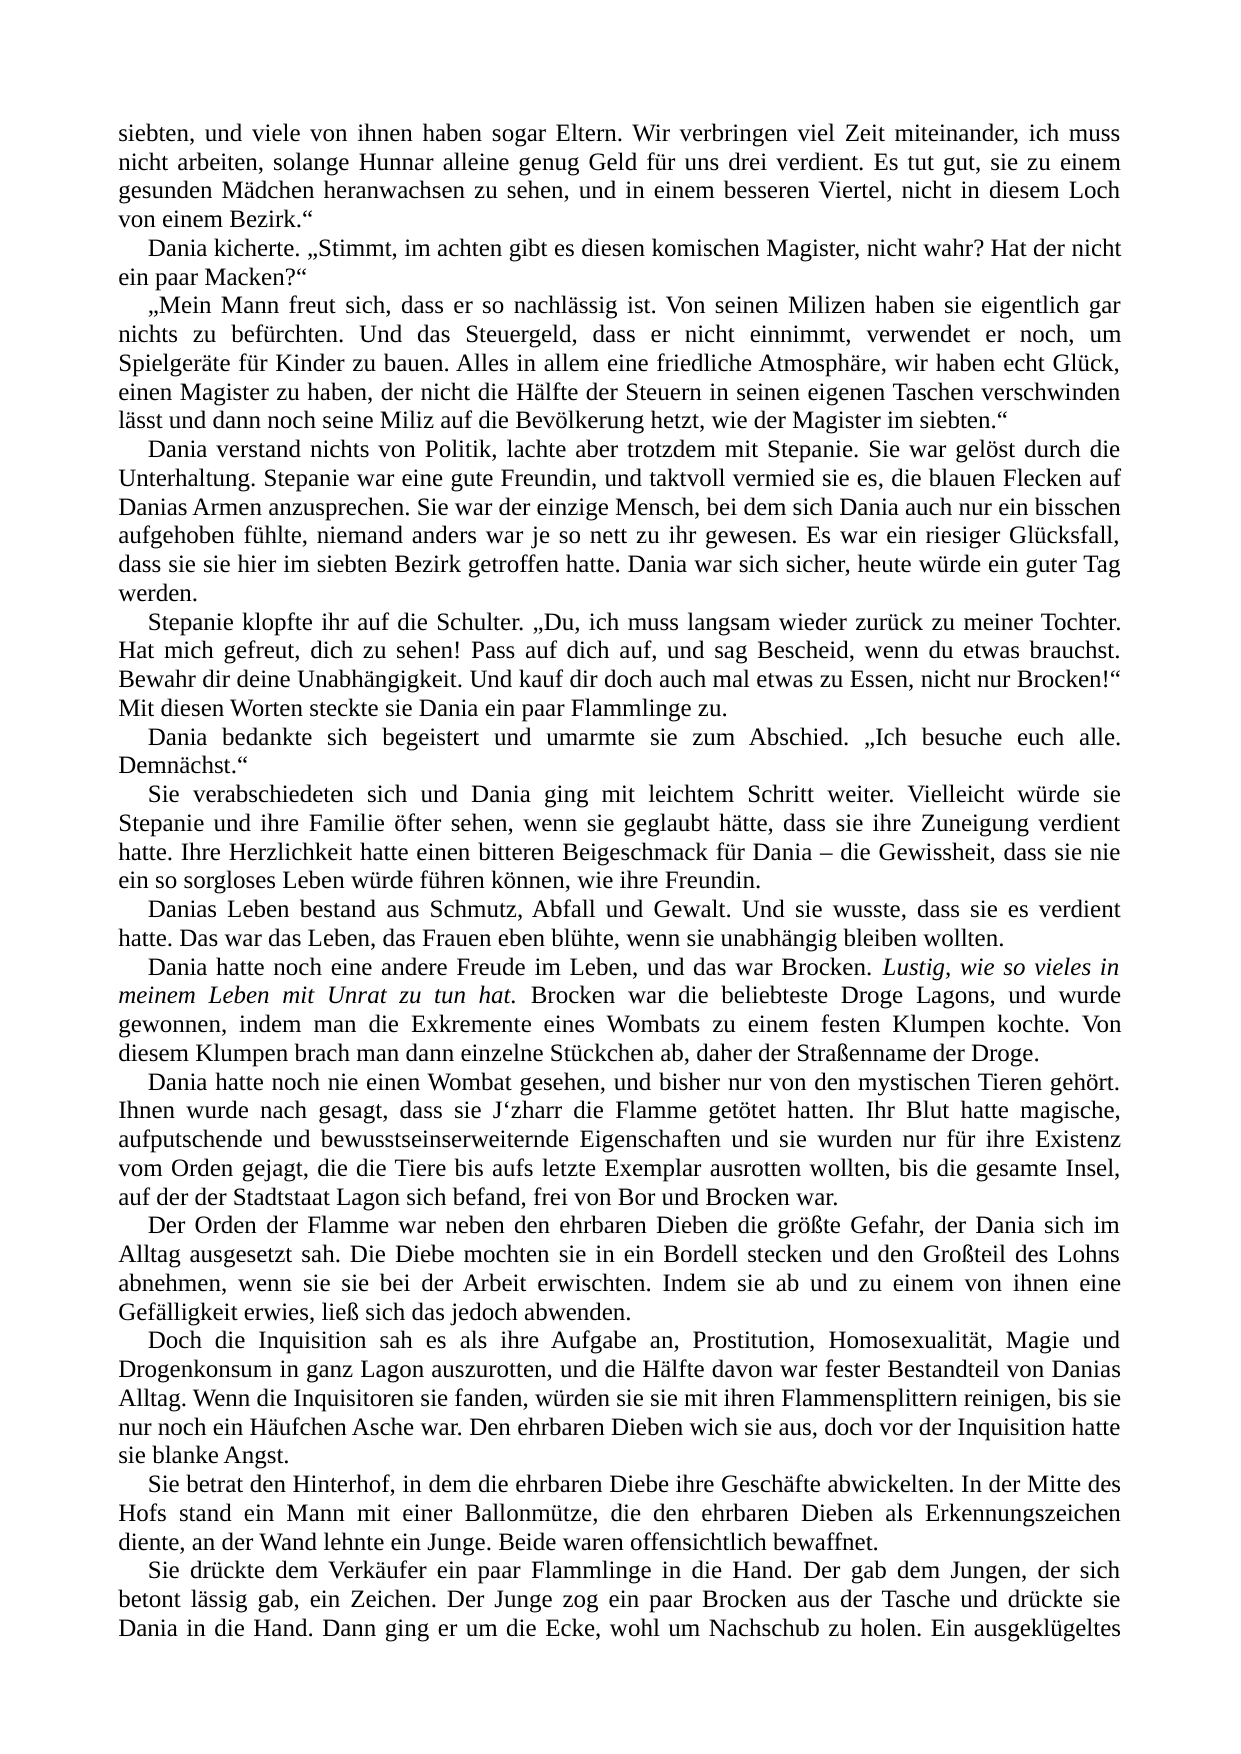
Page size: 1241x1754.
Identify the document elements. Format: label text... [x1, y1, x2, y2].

text Stepanie klopfte ihr auf die Schulter. „Du, ich muss langsam wieder zurück zu meiner Tochter. Hat mich gefreut, dich zu sehen! Pass auf dich auf, und sag Bescheid, wenn du etwas brauchst. Bewahr dir deine Unabhängigkeit. Und kauf dir doch auch mal etwas zu Essen, nicht nur Brocken!“ Mit diesen Worten steckte sie Dania ein paar Flammlinge zu. [118, 607, 1122, 722]
text siebten, und viele von ihnen haben sogar Eltern. Wir verbringen viel Zeit miteinander, ich muss nicht arbeiten, solange Hunnar alleine genug Geld für uns drei verdient. Es tut gut, sie zu einem gesunden Mädchen heranwachsen zu sehen, und in einem besseren Viertel, nicht in diesem Loch von einem Bezirk.“ [118, 118, 1122, 233]
text Sie betrat den Hinterhof, in dem die ehrbaren Diebe ihre Geschäfte abwickelten. In der Mitte des Hofs stand ein Mann mit einer Ballonmütze, die den ehrbaren Dieben als Erkennungszeichen diente, an der Wand lehnte ein Junge. Beide waren offensichtlich bewaffnet. [118, 1469, 1122, 1556]
text „Mein Mann freut sich, dass er so nachlässig ist. Von seinen Milizen haben sie eigentlich gar nichts zu befürchten. Und das Steuergeld, dass er nicht einnimmt, verwendet er noch, um Spielgeräte für Kinder zu bauen. Alles in allem eine friedliche Atmosphäre, wir haben echt Glück, einen Magister zu haben, der nicht die Hälfte der Steuern in seinen eigenen Taschen verschwinden lässt und dann noch seine Miliz auf die Bevölkerung hetzt, wie der Magister im siebten.“ [118, 291, 1122, 434]
text Sie drückte dem Verkäufer ein paar Flammlinge in die Hand. Der gab dem Jungen, der sich betont lässig gab, ein Zeichen. Der Junge zog ein paar Brocken aus der Tasche und drückte sie Dania in die Hand. Dann ging er um die Ecke, wohl um Nachschub zu holen. Ein ausgeklügeltes [118, 1556, 1122, 1642]
text Dania kicherte. „Stimmt, im achten gibt es diesen komischen Magister, nicht wahr? Hat der nicht ein paar Macken?“ [118, 233, 1122, 291]
text Dania verstand nichts von Politik, lachte aber trotzdem mit Stepanie. Sie war gelöst durch die Unterhaltung. Stepanie war eine gute Freundin, und taktvoll vermied sie es, die blauen Flecken auf Danias Armen anzusprechen. Sie war der einzige Mensch, bei dem sich Dania auch nur ein bisschen aufgehoben fühlte, niemand anders war je so nett zu ihr gewesen. Es war ein riesiger Glücksfall, dass sie sie hier im siebten Bezirk getroffen hatte. Dania war sich sicher, heute würde ein guter Tag werden. [118, 434, 1122, 607]
text Dania bedankte sich begeistert und umarmte sie zum Abschied. „Ich besuche euch alle. Demnächst.“ [118, 722, 1122, 779]
text Dania hatte noch eine andere Freude im Leben, und das war Brocken. Lustig, wie so vieles in meinem Leben mit Unrat zu tun hat. Brocken war die beliebteste Droge Lagons, und wurde gewonnen, indem man die Exkremente eines Wombats zu einem festen Klumpen kochte. Von diesem Klumpen brach man dann einzelne Stückchen ab, daher der Straßenname der Droge. [118, 952, 1122, 1067]
text Sie verabschiedeten sich und Dania ging mit leichtem Schritt weiter. Vielleicht würde sie Stepanie und ihre Familie öfter sehen, wenn sie geglaubt hätte, dass sie ihre Zuneigung verdient hatte. Ihre Herzlichkeit hatte einen bitteren Beigeschmack für Dania – die Gewissheit, dass sie nie ein so sorgloses Leben würde führen können, wie ihre Freundin. [118, 779, 1122, 894]
text Der Orden der Flamme war neben den ehrbaren Dieben die größte Gefahr, der Dania sich im Alltag ausgesetzt sah. Die Diebe mochten sie in ein Bordell stecken und den Großteil des Lohns abnehmen, wenn sie sie bei der Arbeit erwischten. Indem sie ab und zu einem von ihnen eine Gefälligkeit erwies, ließ sich das jedoch abwenden. [118, 1211, 1122, 1326]
text Dania hatte noch nie einen Wombat gesehen, und bisher nur von den mystischen Tieren gehört. Ihnen wurde nach gesagt, dass sie J‘zharr die Flamme getötet hatten. Ihr Blut hatte magische, aufputschende und bewusstseinserweiternde Eigenschaften und sie wurden nur für ihre Existenz vom Orden gejagt, die die Tiere bis aufs letzte Exemplar ausrotten wollten, bis die gesamte Insel, auf der der Stadtstaat Lagon sich befand, frei von Bor und Brocken war. [118, 1067, 1122, 1211]
text Doch die Inquisition sah es als ihre Aufgabe an, Prostitution, Homosexualität, Magie und Drogenkonsum in ganz Lagon auszurotten, und die Hälfte davon war fester Bestandteil von Danias Alltag. Wenn die Inquisitoren sie fanden, würden sie sie mit ihren Flammensplittern reinigen, bis sie nur noch ein Häufchen Asche war. Den ehrbaren Dieben wich sie aus, doch vor der Inquisition hatte sie blanke Angst. [118, 1326, 1122, 1469]
text Danias Leben bestand aus Schmutz, Abfall und Gewalt. Und sie wusste, dass sie es verdient hatte. Das war das Leben, das Frauen eben blühte, wenn sie unabhängig bleiben wollten. [118, 894, 1122, 952]
